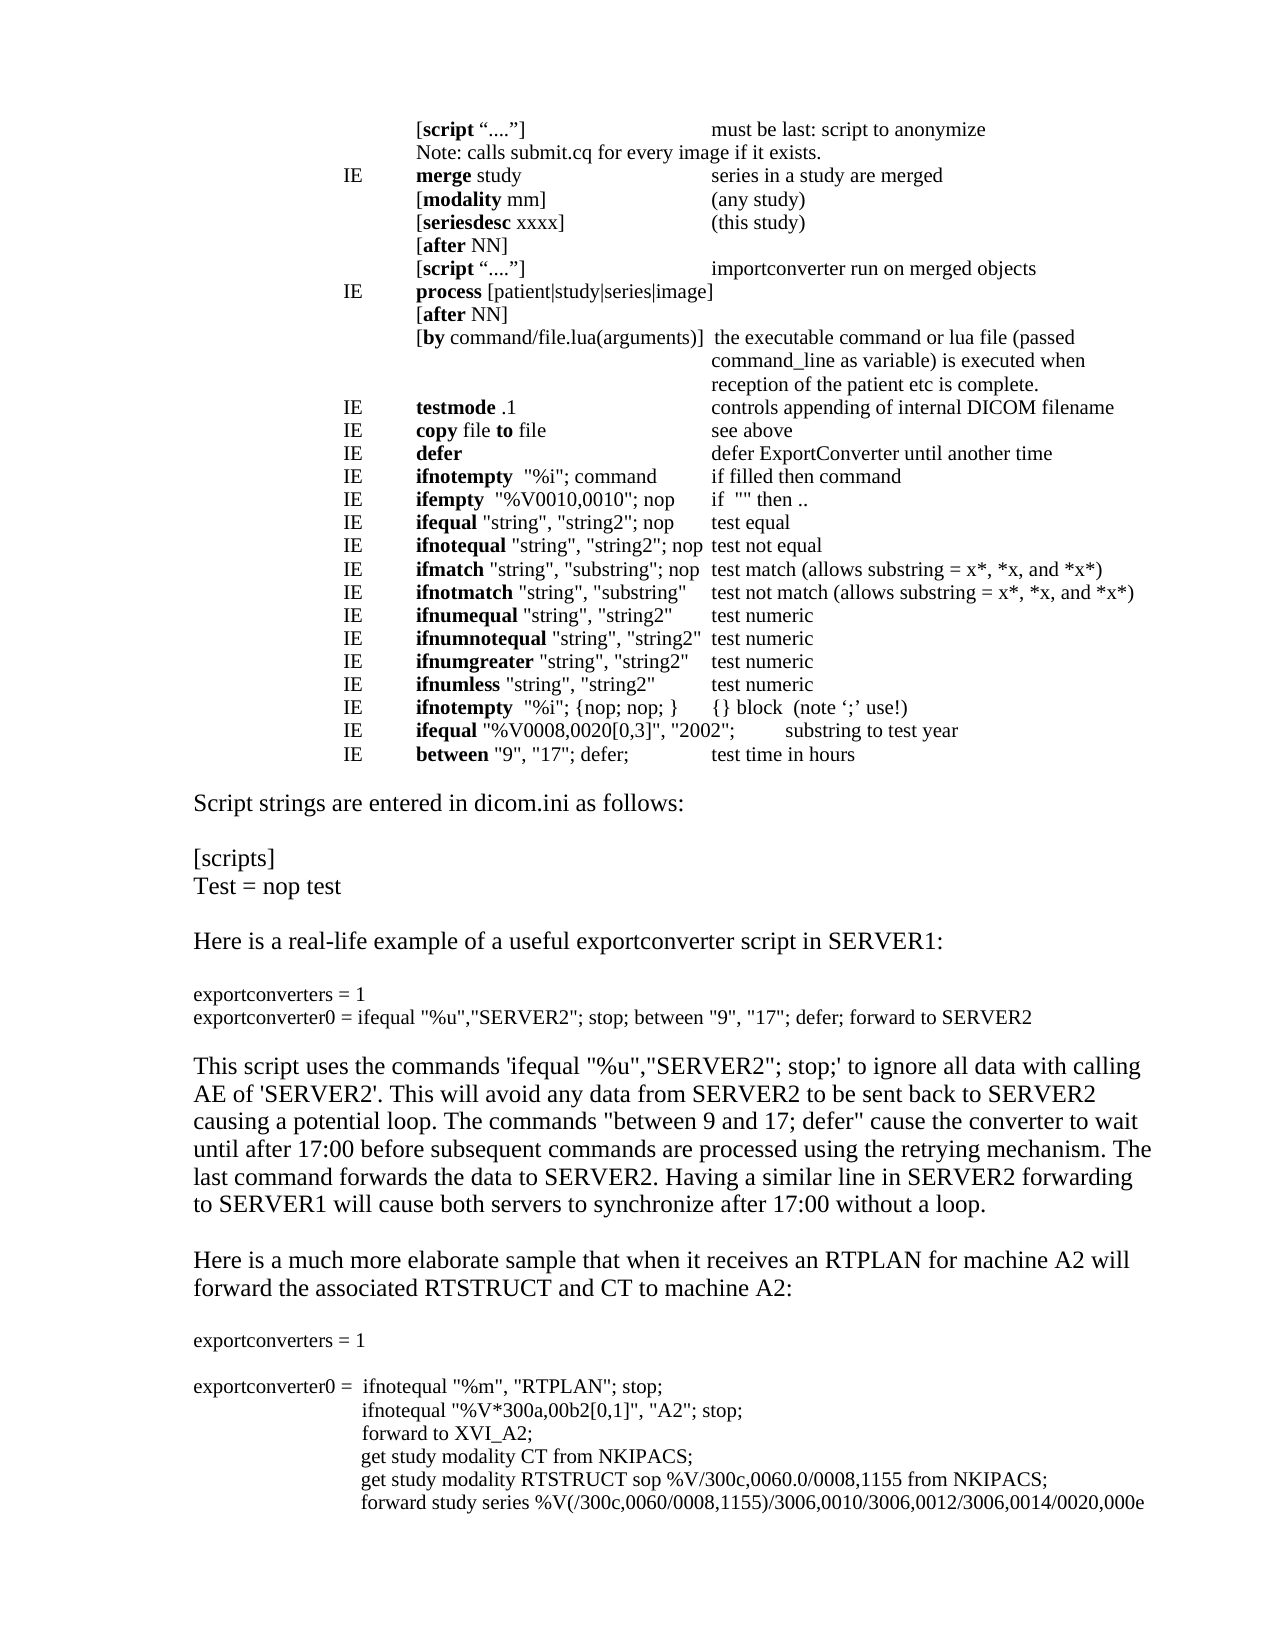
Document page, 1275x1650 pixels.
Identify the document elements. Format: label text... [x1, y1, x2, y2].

text [modality mm] (any study) [268, 187, 1157, 211]
text forward to XVI_A2; [193, 1422, 1157, 1445]
text IE merge study series in a study are merged [268, 164, 1157, 187]
text IE ifnumless "string", "string2" test numeric [268, 673, 1157, 696]
text IE ifnotmatch "string", "substring" test not match (allows substring = x*, *x, and *x*) [268, 581, 1157, 604]
text [after NN] [268, 234, 1157, 257]
text exportconverters = 1 [193, 1329, 1157, 1352]
text ifnotequal "%V*300a,00b2[0,1]", "A2"; stop; [193, 1398, 1157, 1422]
text IE ifnumnotequal "string", "string2" test numeric [268, 627, 1157, 650]
text exportconverters = 1 [193, 983, 1157, 1006]
text IE process [patient|study|series|image] [268, 280, 1157, 303]
text Here is a real-life example of a useful exportconverter script in SERVER1: [193, 927, 1157, 955]
text IE testmode .1 controls appending of internal DICOM filename [268, 396, 1157, 419]
text IE ifnumequal "string", "string2" test numeric [268, 604, 1157, 627]
text IE ifnotequal "string", "string2"; nop test not equal [268, 534, 1157, 557]
text IE defer defer ExportConverter until another time [268, 442, 1157, 465]
text [seriesdesc xxxx] (this study) [268, 211, 1157, 234]
text [after NN] [268, 303, 1157, 326]
text [script “....”] must be last: script to anonymize [268, 118, 1157, 141]
text IE ifmatch "string", "substring"; nop test match (allows substring = x*, *x, and *x*) [268, 557, 1157, 581]
text IE ifnumgreater "string", "string2" test numeric [268, 650, 1157, 673]
text forward study series %V(/300c,0060/0008,1155)/3006,0010/3006,0012/3006,0014/0020,000e [118, 1491, 1157, 1514]
text IE ifnotempty "%i"; command if filled then command [268, 465, 1157, 488]
text This script uses the commands 'ifequal "%u","SERVER2"; stop;' to ignore all data with calling AE of 'SERVER2'. This will avoid any data from SERVER2 to be sent back to SERVER2 causing a potential loop. The commands "between 9 and 17; defer" cause the converter to wait until after 17:00 before subsequent commands are processed using the retrying mechanism. The last command forwards the data to SERVER2. Having a similar line in SERVER2 forwarding to SERVER1 will cause both servers to synchronize after 17:00 without a loop. [193, 1052, 1157, 1218]
text [script “....”] importconverter run on merged objects [268, 257, 1157, 280]
text get study modality CT from NKIPACS; [118, 1445, 1157, 1468]
text IE copy file to file see above [268, 419, 1157, 442]
text IE ifequal "%V0008,0020[0,3]", "2002"; substring to test year [268, 719, 1157, 742]
text get study modality RTSTRUCT sop %V/300c,0060.0/0008,1155 from NKIPACS; [118, 1468, 1157, 1491]
text Here is a much more elaborate sample that when it receives an RTPLAN for machine A2 will forward the associated RTSTRUCT and CT to machine A2: [193, 1246, 1157, 1301]
text Script strings are entered in dicom.ini as follows: [193, 789, 1157, 816]
text IE ifnotempty "%i"; {nop; nop; } {} block (note ‘;’ use!) [268, 696, 1157, 719]
text IE ifequal "string", "string2"; nop test equal [268, 511, 1157, 534]
text Note: calls submit.cq for every image if it exists. [268, 141, 1157, 164]
text exportconverter0 = ifnotequal "%m", "RTPLAN"; stop; [193, 1375, 1157, 1398]
text [by command/file.lua(arguments)] the executable command or lua file (passed command_line as variable) is executed when reception of the patient etc is complete. [268, 326, 1157, 396]
text exportconverter0 = ifequal "%u","SERVER2"; stop; between "9", "17"; defer; forward to SERVER2 [193, 1006, 1157, 1029]
text IE between "9", "17"; defer; test time in hours [268, 742, 1157, 766]
text IE ifempty "%V0010,0010"; nop if "" then .. [268, 488, 1157, 511]
text Test = nop test [193, 872, 1157, 899]
text [scripts] [193, 844, 1157, 872]
